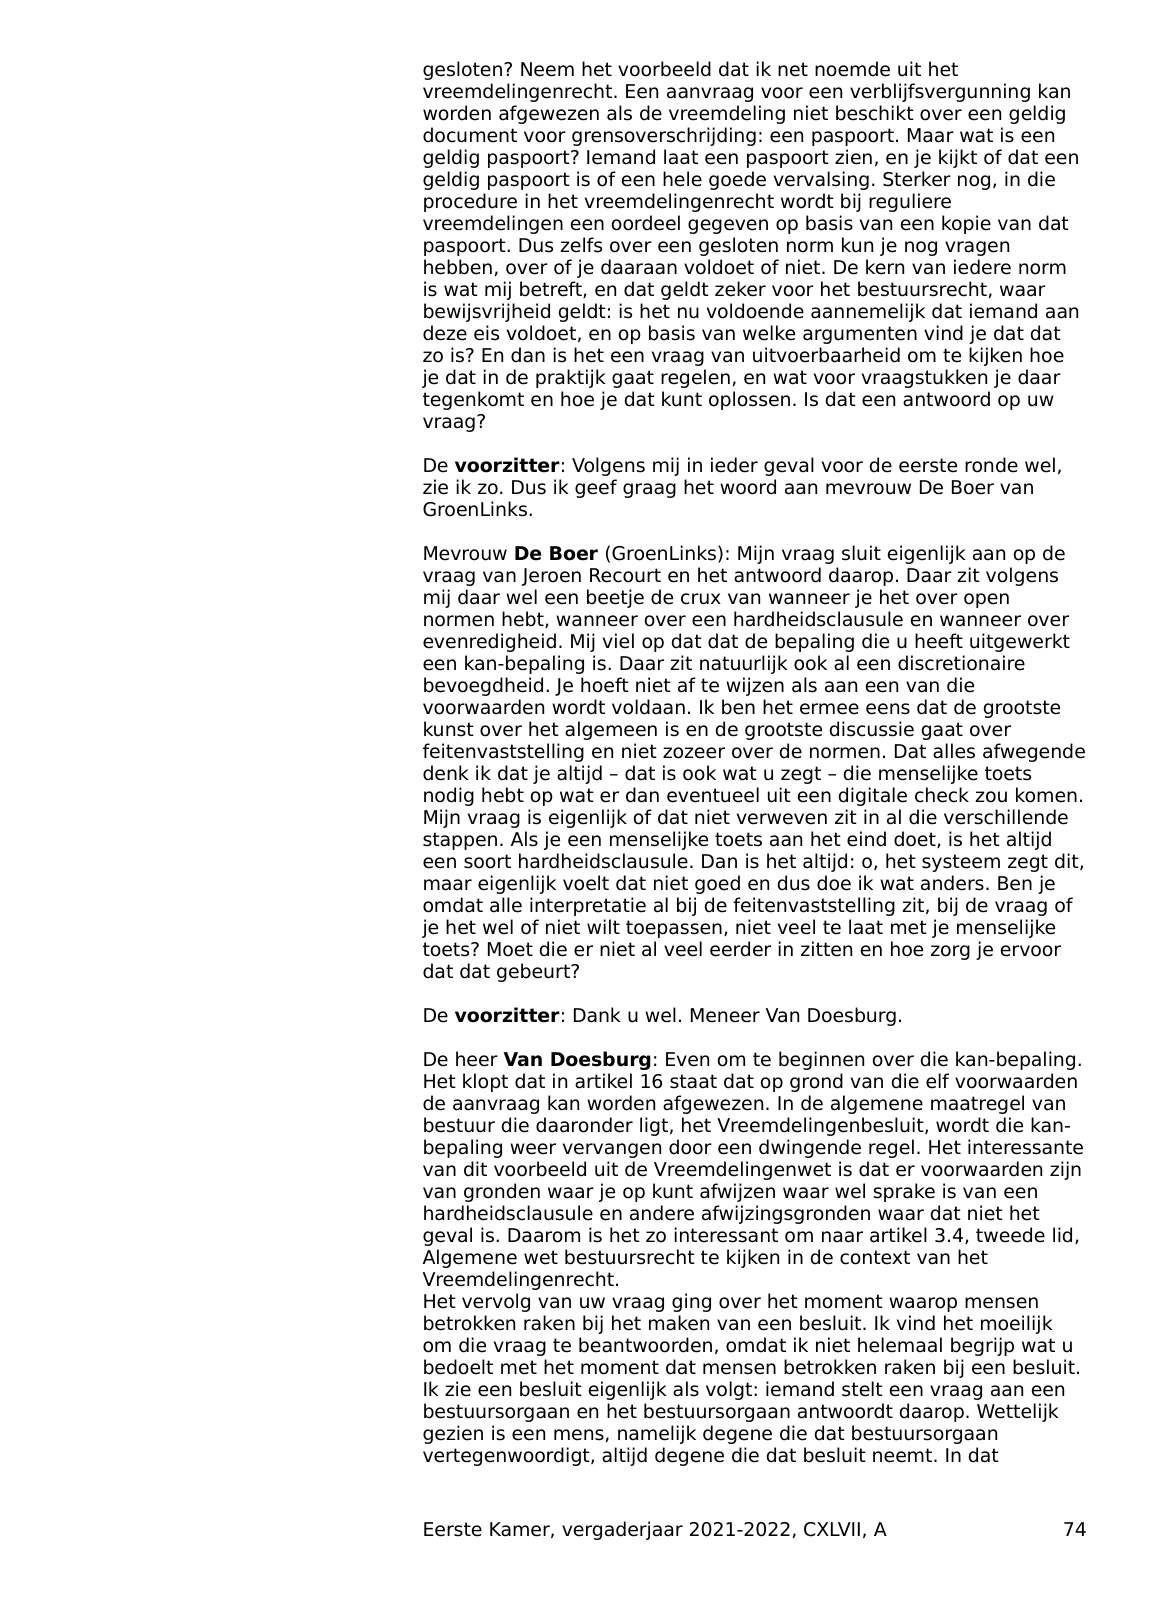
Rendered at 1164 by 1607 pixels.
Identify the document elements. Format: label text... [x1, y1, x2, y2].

text Het vervolg van uw vraag ging over het moment waarop mensen betrokken raken bij het maken van een besluit. Ik vind het moeilijk om die vraag te beantwoorden, omdat ik niet helemaal begrijp wat u bedoelt met het moment dat mensen betrokken raken bij een besluit. Ik zie een besluit eigenlijk als volgt: iemand stelt een vraag aan een bestuursorgaan en het bestuursorgaan antwoordt daarop. Wettelijk gezien is een mens, namelijk degene die dat bestuursorgaan vertegenwoordigt, altijd degene die dat besluit neemt. In dat [422, 1291, 1087, 1467]
text De heer Van Doesburg: Even om te beginnen over die kan-bepaling. Het klopt dat in artikel 16 staat dat op grond van die elf voorwaarden de aanvraag kan worden afgewezen. In de algemene maatregel van bestuur die daaronder ligt, het Vreemdelingenbesluit, wordt die kan-bepaling weer vervangen door een dwingende regel. Het interessante van dit voorbeeld uit de Vreemdelingenwet is dat er voorwaarden zijn van gronden waar je op kunt afwijzen waar wel sprake is van een hardheidsclausule en andere afwijzingsgronden waar dat niet het geval is. Daarom is het zo interessant om naar artikel 3.4, tweede lid, Algemene wet bestuursrecht te kijken in de context van het Vreemdelingenrecht. [422, 1049, 1087, 1291]
text gesloten? Neem het voorbeeld dat ik net noemde uit het vreemdelingenrecht. Een aanvraag voor een verblijfsvergunning kan worden afgewezen als de vreemdeling niet beschikt over een geldig document voor grensoverschrijding: een paspoort. Maar wat is een geldig paspoort? Iemand laat een paspoort zien, en je kijkt of dat een geldig paspoort is of een hele goede vervalsing. Sterker nog, in die procedure in het vreemdelingenrecht wordt bij reguliere vreemdelingen een oordeel gegeven op basis van een kopie van dat paspoort. Dus zelfs over een gesloten norm kun je nog vragen hebben, over of je daaraan voldoet of niet. De kern van iedere norm is wat mij betreft, en dat geldt zeker voor het bestuursrecht, waar bewijsvrijheid geldt: is het nu voldoende aannemelijk dat iemand aan deze eis voldoet, en op basis van welke argumenten vind je dat dat zo is? En dan is het een vraag van uitvoerbaarheid om te kijken hoe je dat in de praktijk gaat regelen, en wat voor vraagstukken je daar tegenkomt en hoe je dat kunt oplossen. Is dat een antwoord op uw vraag? [422, 59, 1087, 433]
text De voorzitter: Dank u wel. Meneer Van Doesburg. [422, 1005, 1087, 1027]
text De voorzitter: Volgens mij in ieder geval voor de eerste ronde wel, zie ik zo. Dus ik geef graag het woord aan mevrouw De Boer van GroenLinks. [422, 455, 1087, 521]
text Mevrouw De Boer (GroenLinks): Mijn vraag sluit eigenlijk aan op de vraag van Jeroen Recourt en het antwoord daarop. Daar zit volgens mij daar wel een beetje de crux van wanneer je het over open normen hebt, wanneer over een hardheidsclausule en wanneer over evenredigheid. Mij viel op dat dat de bepaling die u heeft uitgewerkt een kan-bepaling is. Daar zit natuurlijk ook al een discretionaire bevoegdheid. Je hoeft niet af te wijzen als aan een van die voorwaarden wordt voldaan. Ik ben het ermee eens dat de grootste kunst over het algemeen is en de grootste discussie gaat over feitenvaststelling en niet zozeer over de normen. Dat alles afwegende denk ik dat je altijd – dat is ook wat u zegt – die menselijke toets nodig hebt op wat er dan eventueel uit een digitale check zou komen. Mijn vraag is eigenlijk of dat niet verweven zit in al die verschillende stappen. Als je een menselijke toets aan het eind doet, is het altijd een soort hardheidsclausule. Dan is het altijd: o, het systeem zegt dit, maar eigenlijk voelt dat niet goed en dus doe ik wat anders. Ben je omdat alle interpretatie al bij de feitenvaststelling zit, bij de vraag of je het wel of niet wilt toepassen, niet veel te laat met je menselijke toets? Moet die er niet al veel eerder in zitten en hoe zorg je ervoor dat dat gebeurt? [422, 543, 1087, 983]
